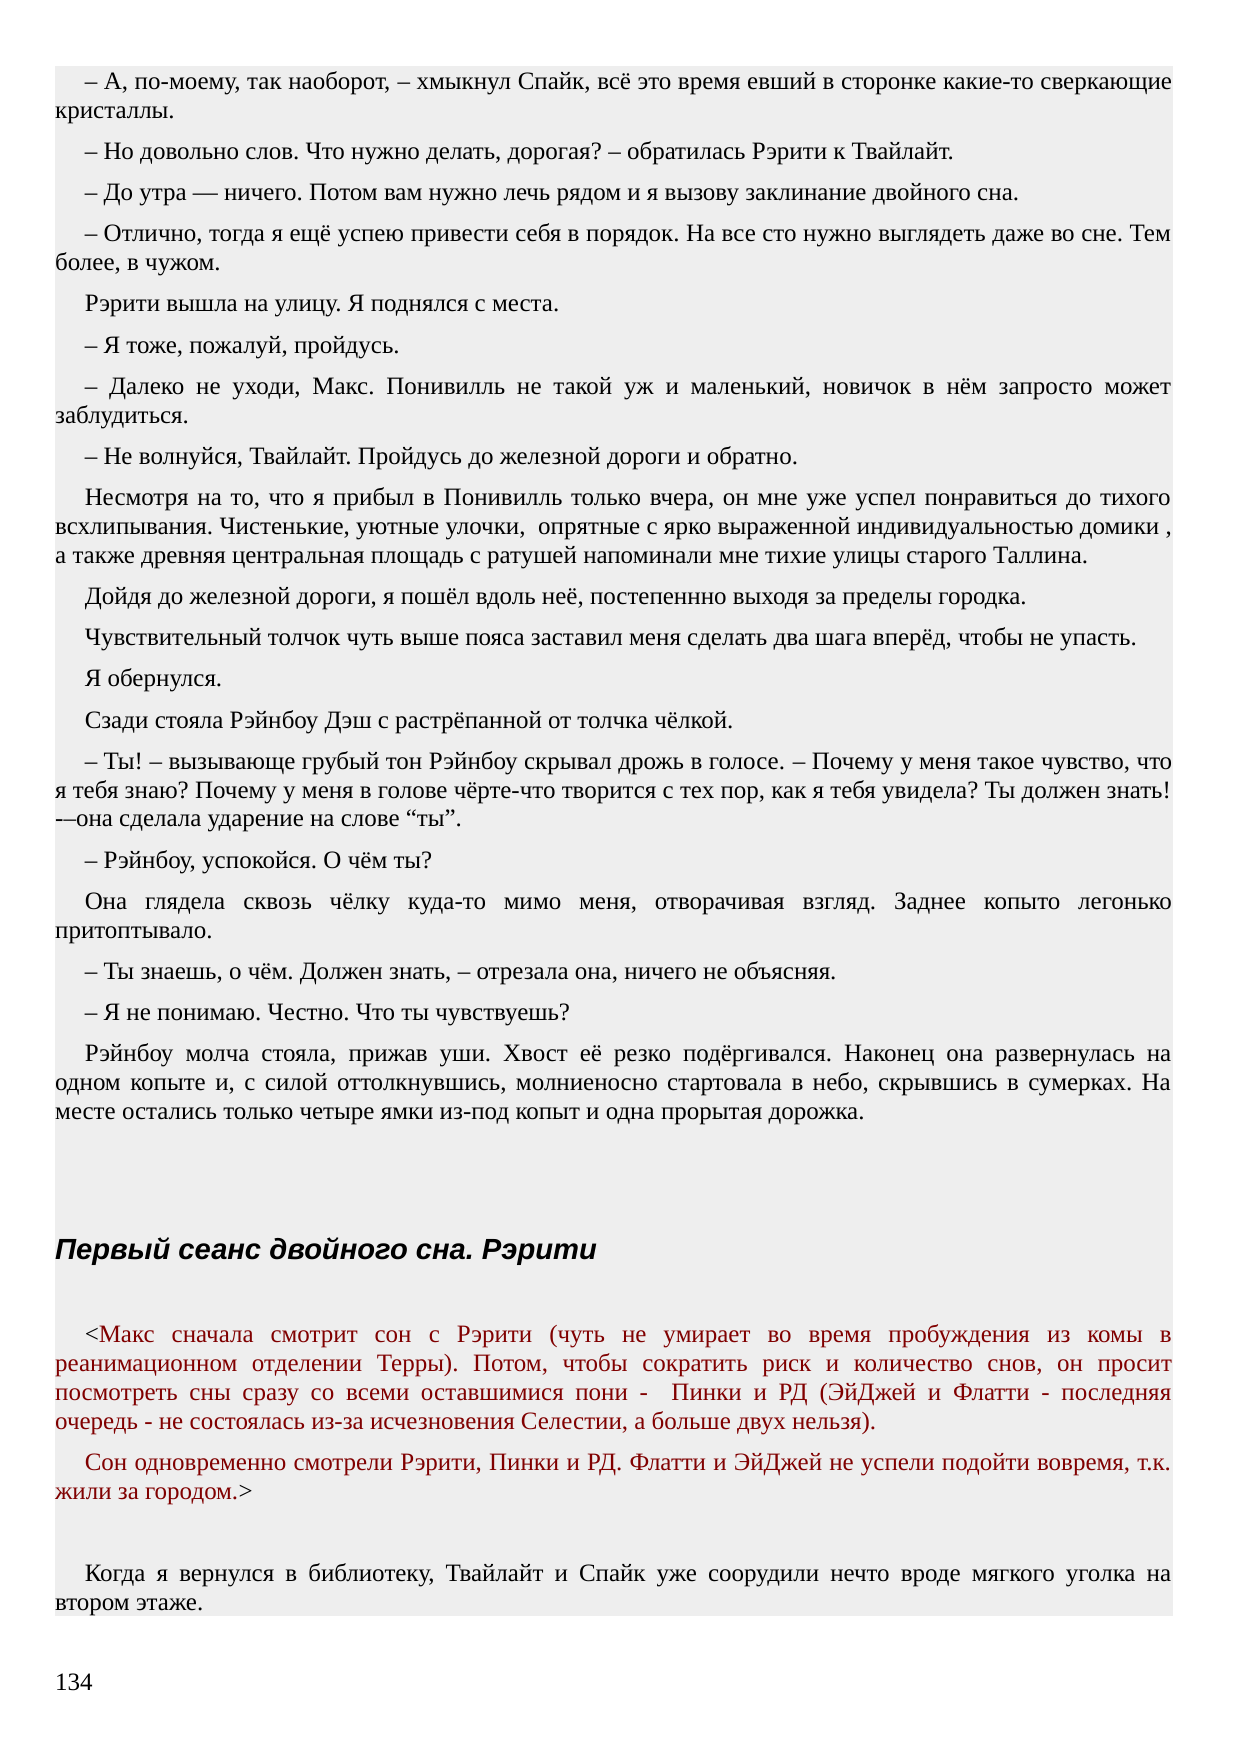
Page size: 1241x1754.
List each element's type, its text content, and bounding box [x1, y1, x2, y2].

text – Я не понимаю. Честно. Что ты чувствуешь? [55, 997, 1173, 1026]
text Я обернулся. [55, 663, 1173, 692]
text Рэйнбоу молча стояла, прижав уши. Хвост её резко подёргивался. Наконец она развернулась на одном копыте и, с силой оттолкнувшись, молниеносно стартовала в небо, скрывшись в сумерках. На месте остались только четыре ямки из-под копыт и одна прорытая дорожка. [55, 1038, 1173, 1125]
text – Я тоже, пожалуй, пройдусь. [55, 330, 1173, 358]
text Дойдя до железной дороги, я пошёл вдоль неё, постепеннно выходя за пределы городка. [55, 581, 1173, 610]
text Чувствительный толчок чуть выше пояса заставил меня сделать два шага вперёд, чтобы не упасть. [55, 622, 1173, 651]
text Сзади стояла Рэйнбоу Дэш с растрёпанной от толчка чёлкой. [55, 705, 1173, 733]
text – Ты знаешь, о чём. Должен знать, – отрезала она, ничего не объясняя. [55, 956, 1173, 985]
text – А, по-моему, так наоборот, – хмыкнул Спайк, всё это время евший в сторонке какие-то сверкающие кристаллы. [55, 66, 1173, 123]
text – Отлично, тогда я ещё успею привести себя в порядок. На все сто нужно выглядеть даже во сне. Тем более, в чужом. [55, 218, 1173, 276]
text – Ты! – вызывающе грубый тон Рэйнбоу скрывал дрожь в голосе. – Почему у меня такое чувство, что я тебя знаю? Почему у меня в голове чёрте-что творится с тех пор, как я тебя увидела? Ты должен знать! -–она сделала ударение на слове “ты”. [55, 746, 1173, 832]
text – Далеко не уходи, Макс. Понивилль не такой уж и маленький, новичок в нём запросто может заблудиться. [55, 371, 1173, 428]
text <Макс сначала смотрит сон с Рэрити (чуть не умирает во время пробуждения из комы в реанимационном отделении Терры). Потом, чтобы сократить риск и количество снов, он просит посмотреть сны сразу со всеми оставшимися пони - Пинки и РД (ЭйДжей и Флатти - последняя очередь - не состоялась из-за исчезновения Селестии, а больше двух нельзя). [55, 1319, 1173, 1434]
text – До утра — ничего. Потом вам нужно лечь рядом и я вызову заклинание двойного сна. [55, 177, 1173, 206]
text – Но довольно слов. Что нужно делать, дорогая? – обратилась Рэрити к Твайлайт. [55, 136, 1173, 165]
text Она глядела сквозь чёлку куда-то мимо меня, отворачивая взгляд. Заднее копыто легонько притоптывало. [55, 886, 1173, 943]
subtitle Первый сеанс двойного сна. Рэрити [55, 1232, 1173, 1266]
text Когда я вернулся в библиотеку, Твайлайт и Спайк уже соорудили нечто вроде мягкого уголка на втором этаже. [55, 1558, 1173, 1616]
text Несмотря на то, что я прибыл в Понивилль только вчера, он мне уже успел понравиться до тихого всхлипывания. Чистенькие, уютные улочки, опрятные с ярко выраженной индивидуальностью домики , а также древняя центральная площадь с ратушей напоминали мне тихие улицы старого Таллина. [55, 482, 1173, 568]
text Сон одновременно смотрели Рэрити, Пинки и РД. Флатти и ЭйДжей не успели подойти вовремя, т.к. жили за городом.> [55, 1447, 1173, 1504]
text – Не волнуйся, Твайлайт. Пройдусь до железной дороги и обратно. [55, 441, 1173, 470]
text Рэрити вышла на улицу. Я поднялся с места. [55, 288, 1173, 317]
text – Рэйнбоу, успокойся. О чём ты? [55, 845, 1173, 873]
